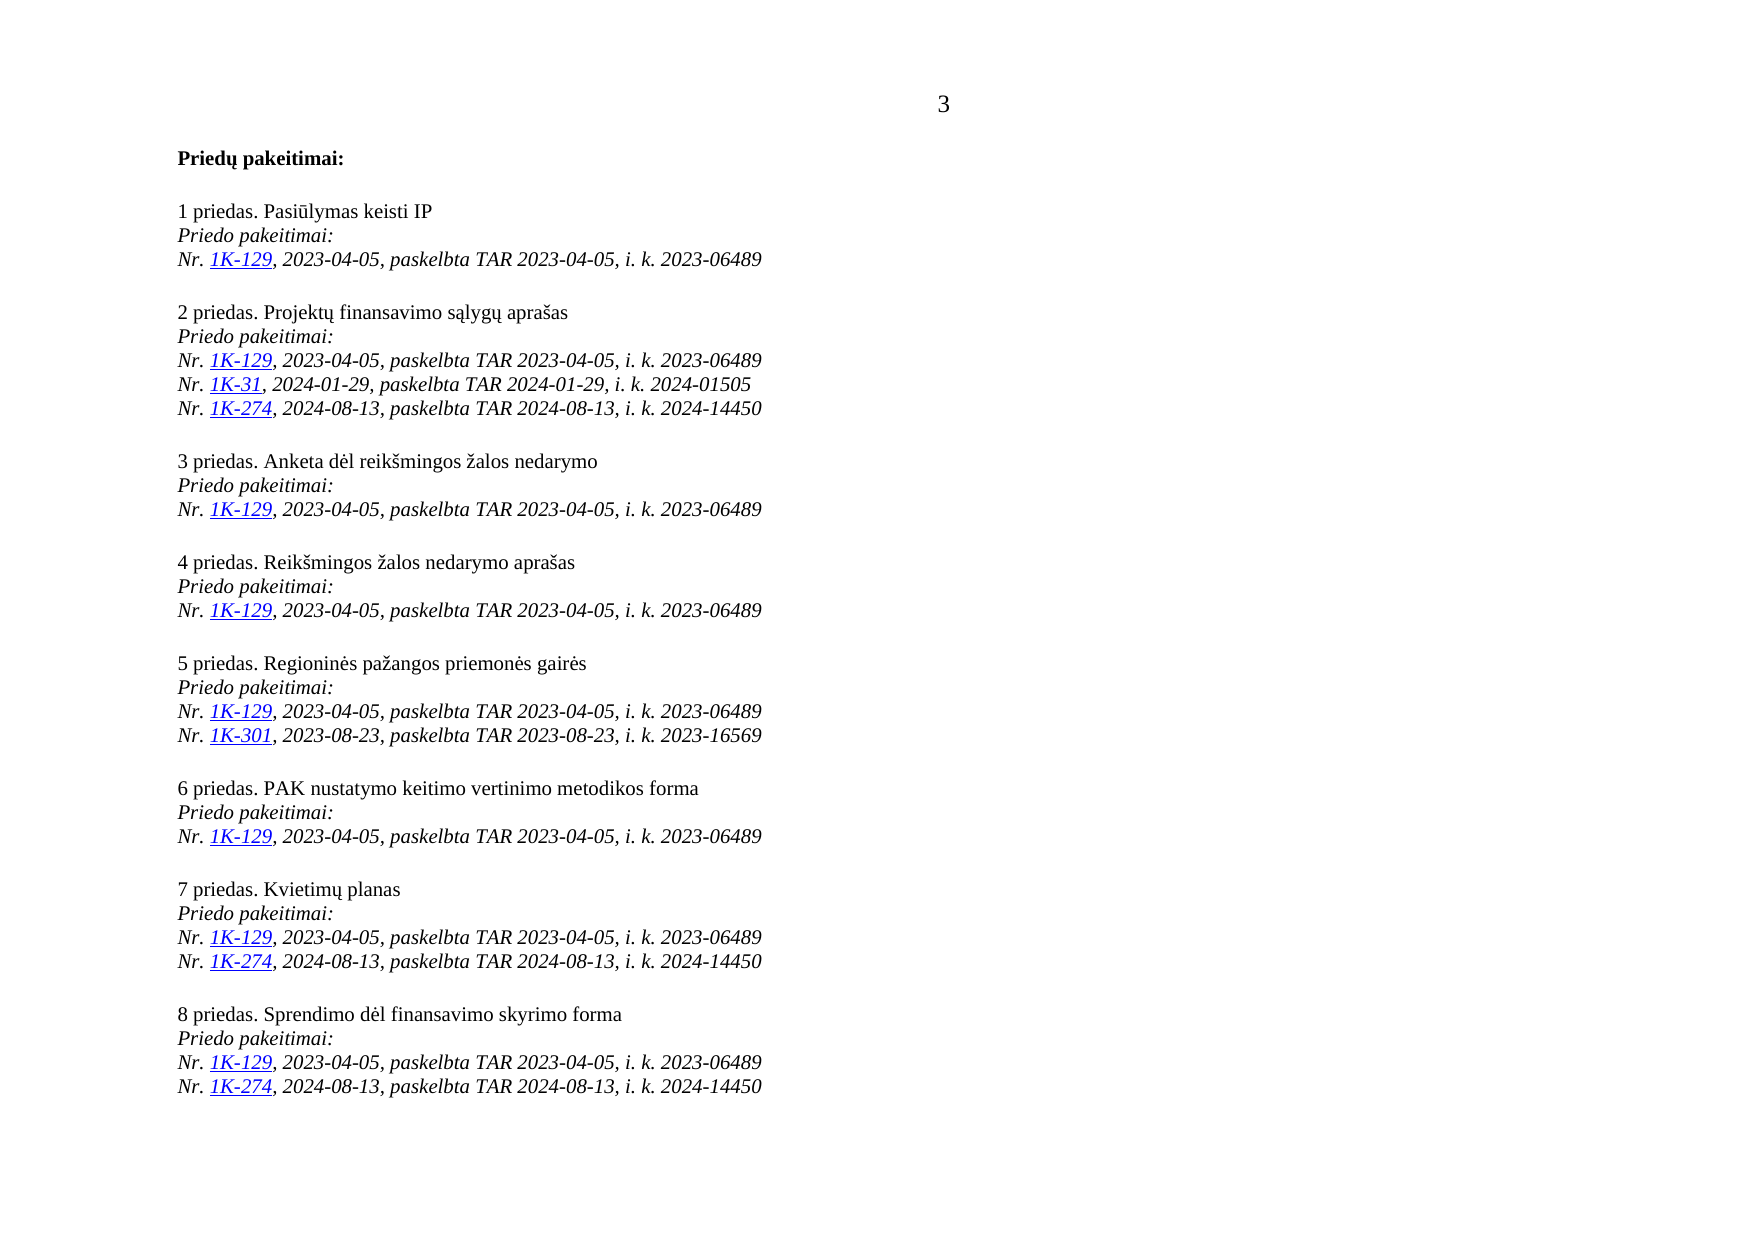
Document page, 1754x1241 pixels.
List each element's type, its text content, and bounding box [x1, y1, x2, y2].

text 2 priedas. Projektų finansavimo sąlygų aprašas [177, 300, 1709, 324]
text Priedo pakeitimai: [177, 675, 1709, 699]
text 5 priedas. Regioninės pažangos priemonės gairės [177, 651, 1709, 675]
text Nr. 1K-274, 2024-08-13, paskelbta TAR 2024-08-13, i. k. 2024-14450 [177, 396, 1709, 420]
text Nr. 1K-129, 2023-04-05, paskelbta TAR 2023-04-05, i. k. 2023-06489 [177, 497, 1709, 521]
text Priedų pakeitimai: [177, 146, 1709, 170]
text Nr. 1K-301, 2023-08-23, paskelbta TAR 2023-08-23, i. k. 2023-16569 [177, 723, 1709, 747]
text Nr. 1K-129, 2023-04-05, paskelbta TAR 2023-04-05, i. k. 2023-06489 [177, 598, 1709, 622]
text 7 priedas. Kvietimų planas [177, 877, 1709, 901]
text Nr. 1K-129, 2023-04-05, paskelbta TAR 2023-04-05, i. k. 2023-06489 [177, 824, 1709, 848]
text Priedo pakeitimai: [177, 574, 1709, 598]
text 6 priedas. PAK nustatymo keitimo vertinimo metodikos forma [177, 776, 1709, 800]
text Priedo pakeitimai: [177, 1026, 1709, 1050]
text 4 priedas. Reikšmingos žalos nedarymo aprašas [177, 550, 1709, 574]
text Priedo pakeitimai: [177, 473, 1709, 497]
text Nr. 1K-129, 2023-04-05, paskelbta TAR 2023-04-05, i. k. 2023-06489 [177, 699, 1709, 723]
text Priedo pakeitimai: [177, 223, 1709, 247]
text Priedo pakeitimai: [177, 324, 1709, 348]
text Nr. 1K-274, 2024-08-13, paskelbta TAR 2024-08-13, i. k. 2024-14450 [177, 949, 1709, 973]
text Nr. 1K-129, 2023-04-05, paskelbta TAR 2023-04-05, i. k. 2023-06489 [177, 1050, 1709, 1074]
text 3 priedas. Anketa dėl reikšmingos žalos nedarymo [177, 449, 1709, 473]
text Nr. 1K-129, 2023-04-05, paskelbta TAR 2023-04-05, i. k. 2023-06489 [177, 925, 1709, 949]
text Priedo pakeitimai: [177, 800, 1709, 824]
text Nr. 1K-129, 2023-04-05, paskelbta TAR 2023-04-05, i. k. 2023-06489 [177, 348, 1709, 372]
text 1 priedas. Pasiūlymas keisti IP [177, 199, 1709, 223]
text Nr. 1K-129, 2023-04-05, paskelbta TAR 2023-04-05, i. k. 2023-06489 [177, 247, 1709, 271]
text Nr. 1K-31, 2024-01-29, paskelbta TAR 2024-01-29, i. k. 2024-01505 [177, 372, 1709, 396]
text Priedo pakeitimai: [177, 901, 1709, 925]
text Nr. 1K-274, 2024-08-13, paskelbta TAR 2024-08-13, i. k. 2024-14450 [177, 1074, 1709, 1098]
text 8 priedas. Sprendimo dėl finansavimo skyrimo forma [177, 1002, 1709, 1026]
